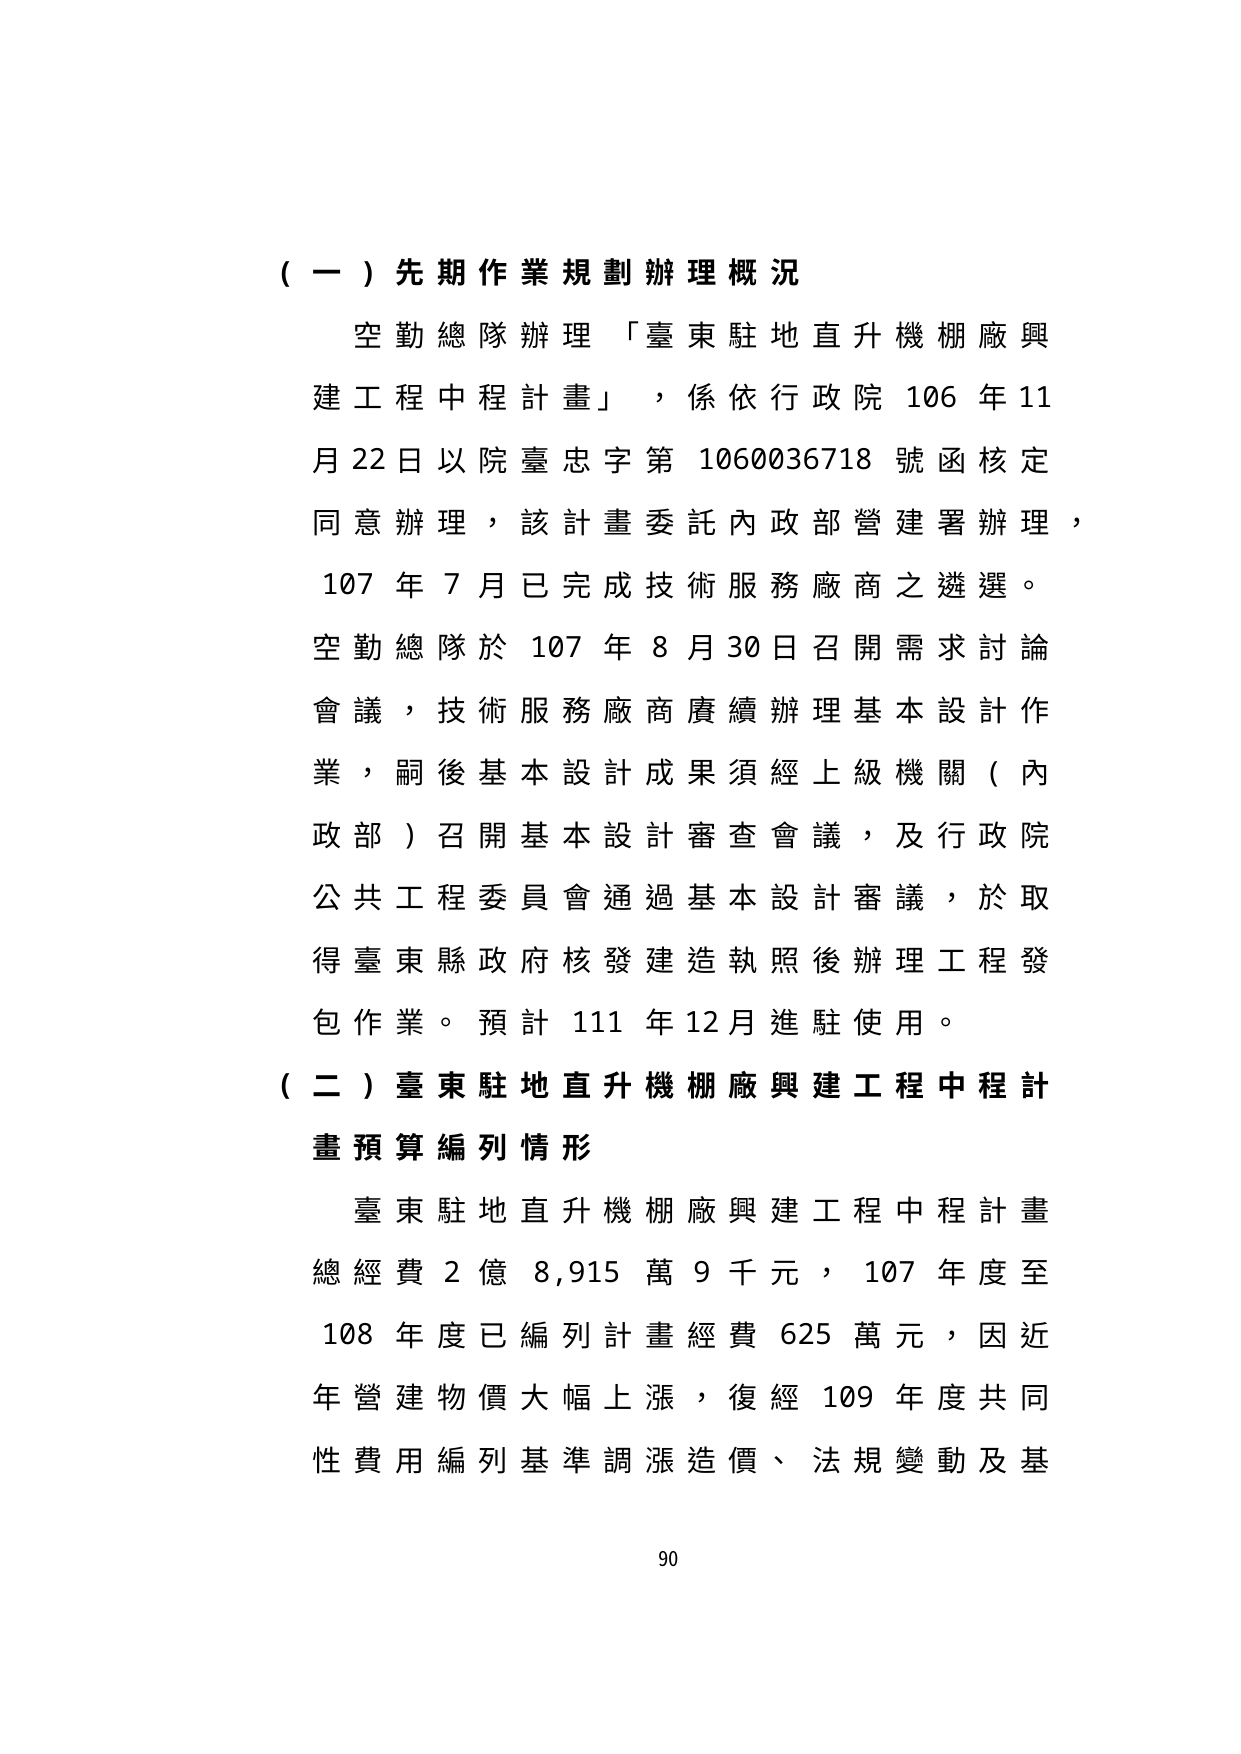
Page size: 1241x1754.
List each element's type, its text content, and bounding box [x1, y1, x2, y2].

text (二)臺東駐地直升機棚廠興建工程中程計畫預算編列情形 [240, 1042, 1056, 1167]
text 臺東駐地直升機棚廠興建工程中程計畫總經費2億8,915萬9千元，107年度至108年度已編列計畫經費625萬元，因近年營建物價大幅上漲，復經109年度共同性費用編列基準調漲造價、法規變動及基 [269, 1167, 1056, 1479]
text 空勤總隊辦理「臺東駐地直升機棚廠興建工程中程計畫」，係依行政院106年11月22日以院臺忠字第1060036718號函核定同意辦理，該計畫委託內政部營建署辦理，107年7月已完成技術服務廠商之遴選。空勤總隊於107年8月30日召開需求討論會議，技術服務廠商賡續辦理基本設計作業，嗣後基本設計成果須經上級機關(內政部)召開基本設計審查會議，及行政院公共工程委員會通過基本設計審議，於取得臺東縣政府核發建造執照後辦理工程發包作業。預計111年12月進駐使用。 [269, 292, 1056, 1042]
text (一)先期作業規劃辦理概況 [240, 229, 1056, 292]
